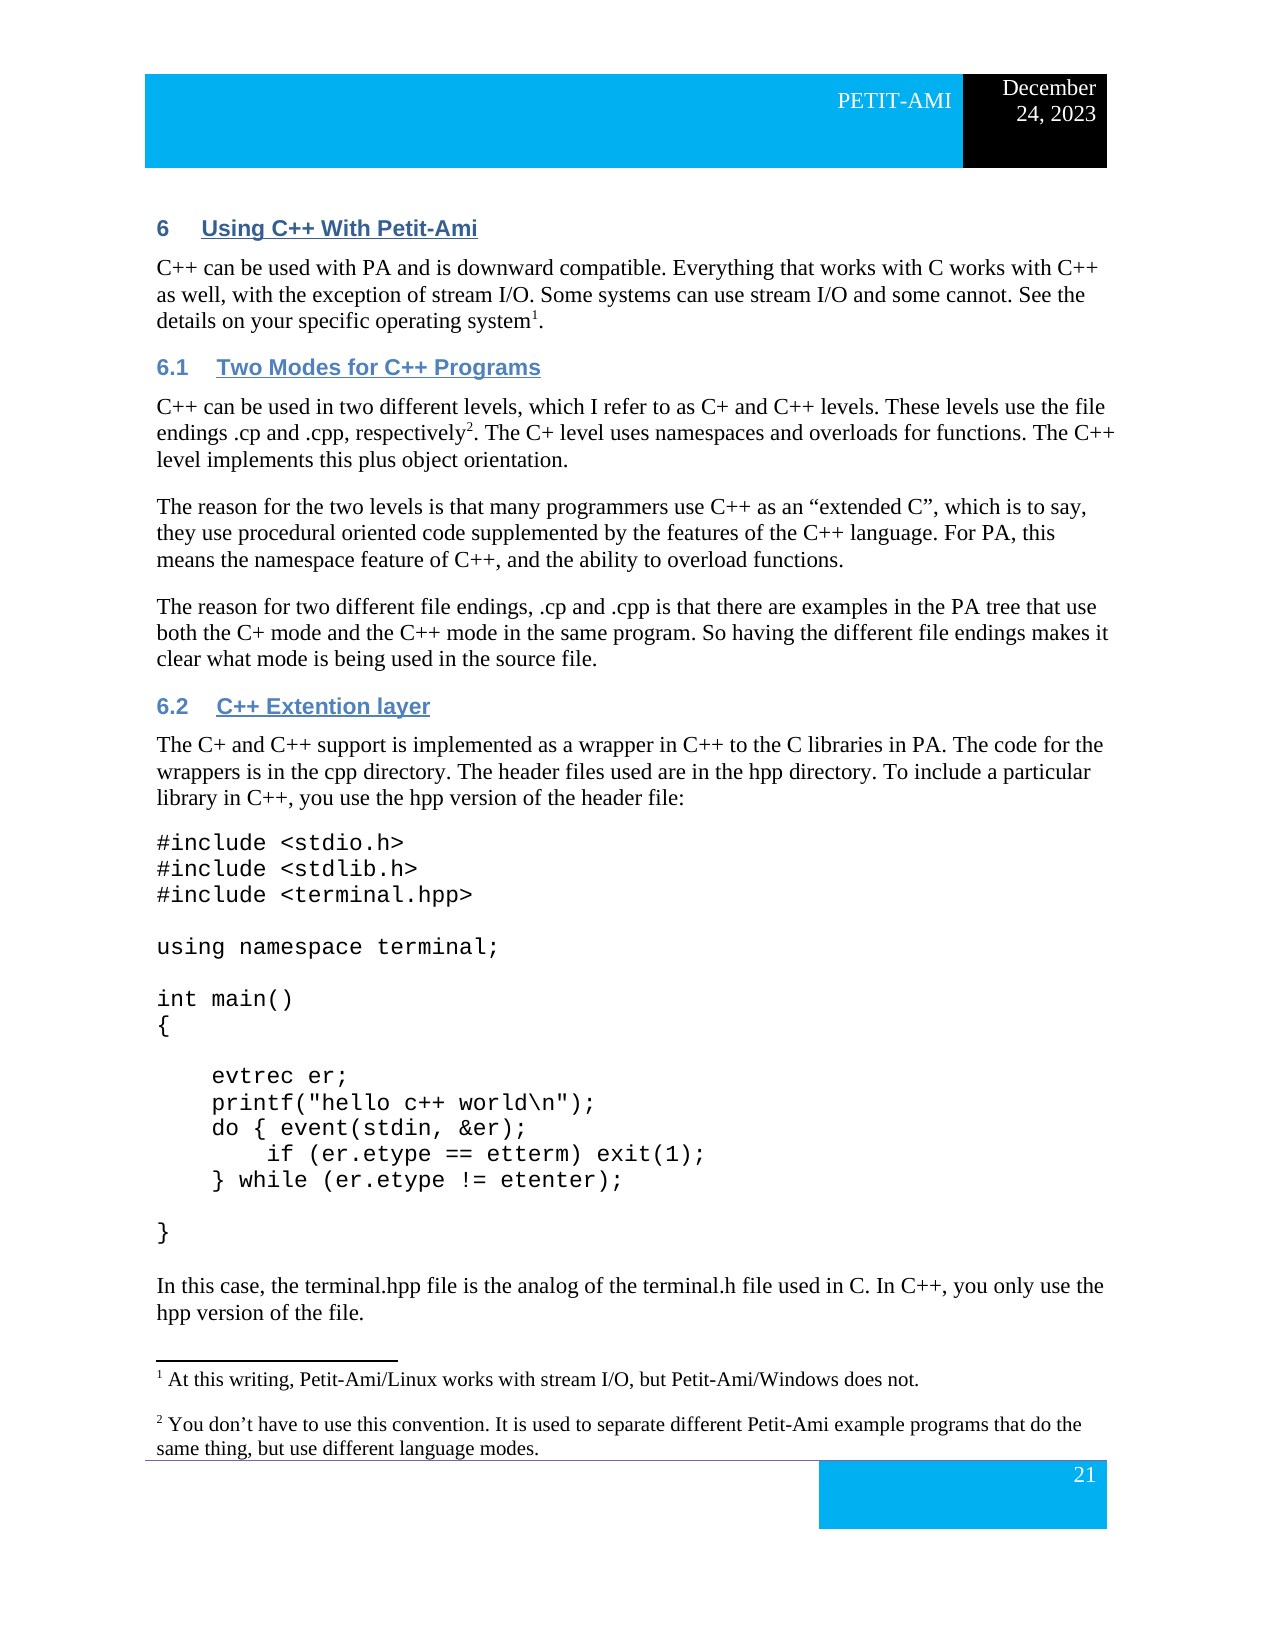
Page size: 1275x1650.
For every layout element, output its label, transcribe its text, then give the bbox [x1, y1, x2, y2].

text C++ can be used with PA and is downward compatible. Everything that works with C works with C++ as well, with the exception of stream I/O. Some systems can use stream I/O and some cannot. See the details on your specific operating system. [156, 254, 1118, 333]
text if (er.etype == etterm) exit(1); [156, 1143, 1118, 1169]
text The reason for the two levels is that many programmers use C++ as an “extended C”, which is to say, they use procedural oriented code supplemented by the features of the C++ language. For PA, this means the namespace feature of C++, and the ability to overload functions. [156, 493, 1118, 572]
text printf("hello c++ world\n"); [156, 1091, 1118, 1117]
text The reason for two different file endings, .cp and .cpp is that there are examples in the PA tree that use both the C+ mode and the C++ mode in the same program. So having the different file endings makes it clear what mode is being used in the source file. [156, 593, 1118, 672]
text int main() [156, 987, 1118, 1013]
subtitle Two Modes for C++ Programs [156, 354, 1118, 381]
text evtrec er; [156, 1065, 1118, 1091]
text #include <stdlib.h> [156, 857, 1118, 883]
text At this writing, Petit-Ami/Linux works with stream I/O, but Petit-Ami/Windows does not. [156, 1367, 1118, 1391]
text In this case, the terminal.hpp file is the analog of the terminal.h file used in C. In C++, you only use the hpp version of the file. [156, 1272, 1118, 1325]
subtitle Using C++ With Petit-Ami [156, 215, 1118, 242]
text using namespace terminal; [156, 935, 1118, 961]
text You don’t have to use this convention. It is used to separate different Petit-Ami example programs that do the same thing, but use different language modes. [156, 1412, 1118, 1460]
subtitle C++ Extention layer [156, 693, 1118, 719]
text #include <stdio.h> [156, 831, 1118, 857]
text } [156, 1221, 1118, 1246]
text C++ can be used in two different levels, which I refer to as C+ and C++ levels. These levels use the file endings .cp and .cpp, respectively. The C+ level uses namespaces and overloads for functions. The C++ level implements this plus object orientation. [156, 393, 1118, 472]
text do { event(stdin, &er); [156, 1117, 1118, 1143]
text } while (er.etype != etenter); [156, 1169, 1118, 1194]
text { [156, 1013, 1118, 1039]
text The C+ and C++ support is implemented as a wrapper in C++ to the C libraries in PA. The code for the wrappers is in the cpp directory. The header files used are in the hpp directory. To include a particular library in C++, you use the hpp version of the header file: [156, 732, 1118, 811]
text #include <terminal.hpp> [156, 883, 1118, 909]
